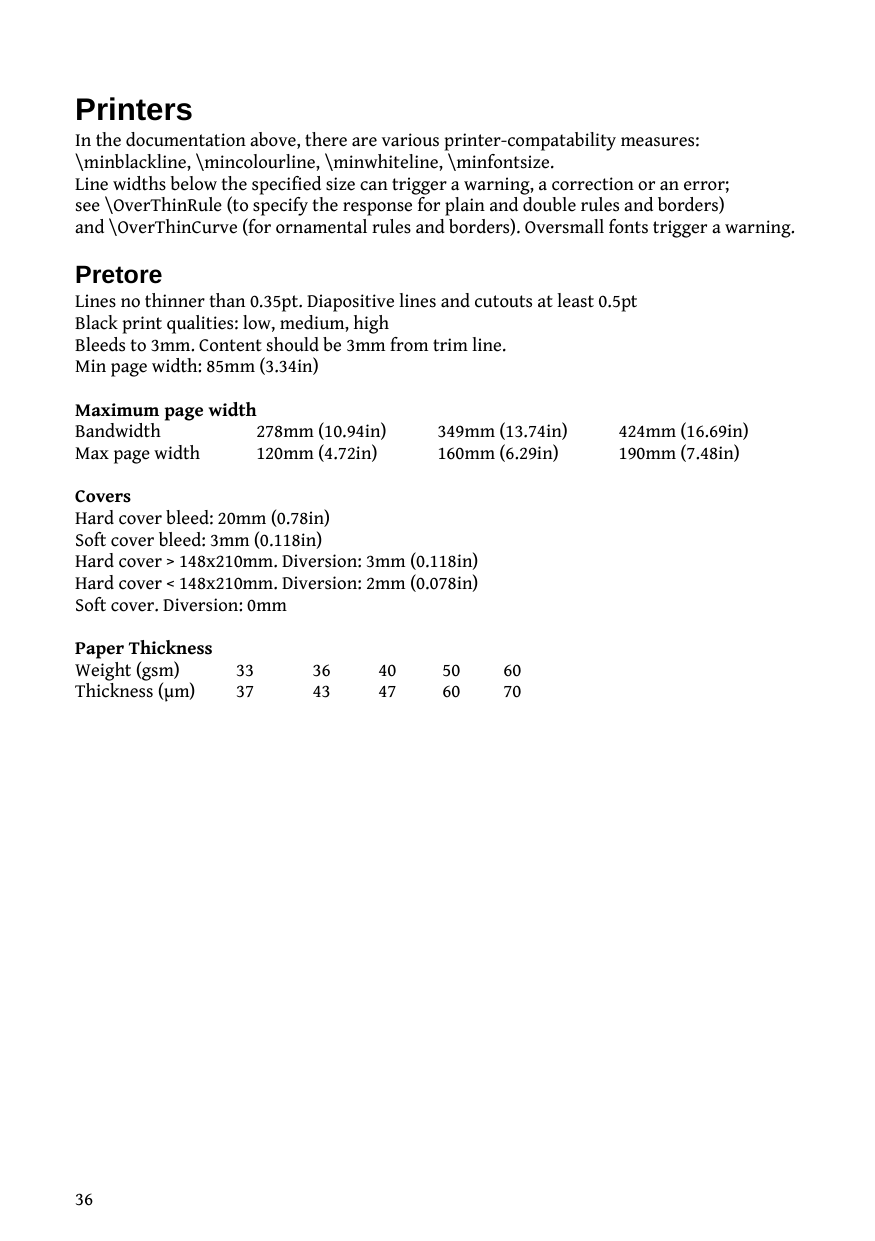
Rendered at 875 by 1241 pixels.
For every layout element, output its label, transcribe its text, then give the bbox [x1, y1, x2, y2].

text Hard cover bleed: 20mm (0.78in) [75, 508, 799, 530]
text Bleeds to 3mm. Content should be 3mm from trim line. [75, 335, 799, 357]
text Hard cover > 148x210mm. Diversion: 3mm (0.118in) [75, 552, 799, 573]
table_cell 60 [442, 682, 503, 703]
table_header Bandwidth [75, 422, 256, 443]
table_header 278mm (10.94in) [256, 422, 437, 443]
table_header 60 [503, 660, 562, 682]
table_header 40 [378, 660, 442, 682]
text Soft cover. Diversion: 0mm [75, 595, 799, 617]
table_cell 37 [236, 682, 312, 703]
table_cell Max page width [75, 443, 256, 465]
text Covers [75, 487, 799, 508]
table_header 36 [313, 660, 378, 682]
text Black print qualities: low, medium, high [75, 313, 799, 335]
subtitle Pretore [75, 259, 799, 288]
table_header 50 [442, 660, 503, 682]
table_cell 47 [378, 682, 442, 703]
table_header 33 [236, 660, 312, 682]
text In the documentation above, there are various printer-compatability measures: [75, 130, 799, 152]
table_cell 70 [503, 682, 562, 703]
table_cell 120mm (4.72in) [256, 443, 437, 465]
table_cell 160mm (6.29in) [437, 443, 618, 465]
text Paper Thickness [75, 638, 799, 660]
subtitle Printers [75, 91, 799, 127]
table_header 424mm (16.69in) [618, 422, 796, 443]
text Soft cover bleed: 3mm (0.118in) [75, 530, 799, 552]
table_header 349mm (13.74in) [437, 422, 618, 443]
text Min page width: 85mm (3.34in) [75, 357, 799, 378]
text Maximum page width [75, 400, 799, 422]
text \minblackline, \mincolourline, \minwhiteline, \minfontsize. Line widths below the specified size can trigger a warning, a correction or an error; see \⁠OverThinRule (to specify the response for plain and double rules and borders) and \⁠OverThinCurve (for ornamental rules and borders). Oversmall fonts trigger a warning. [75, 152, 799, 239]
text Hard cover < 148x210mm. Diversion: 2mm (0.078in) [75, 573, 799, 595]
table_cell 190mm (7.48in) [618, 443, 796, 465]
text Lines no thinner than 0.35pt. Diapositive lines and cutouts at least 0.5pt [75, 292, 799, 313]
table_cell 43 [313, 682, 378, 703]
table_header Weight (gsm) [75, 660, 236, 682]
table_cell Thickness (µm) [75, 682, 236, 703]
